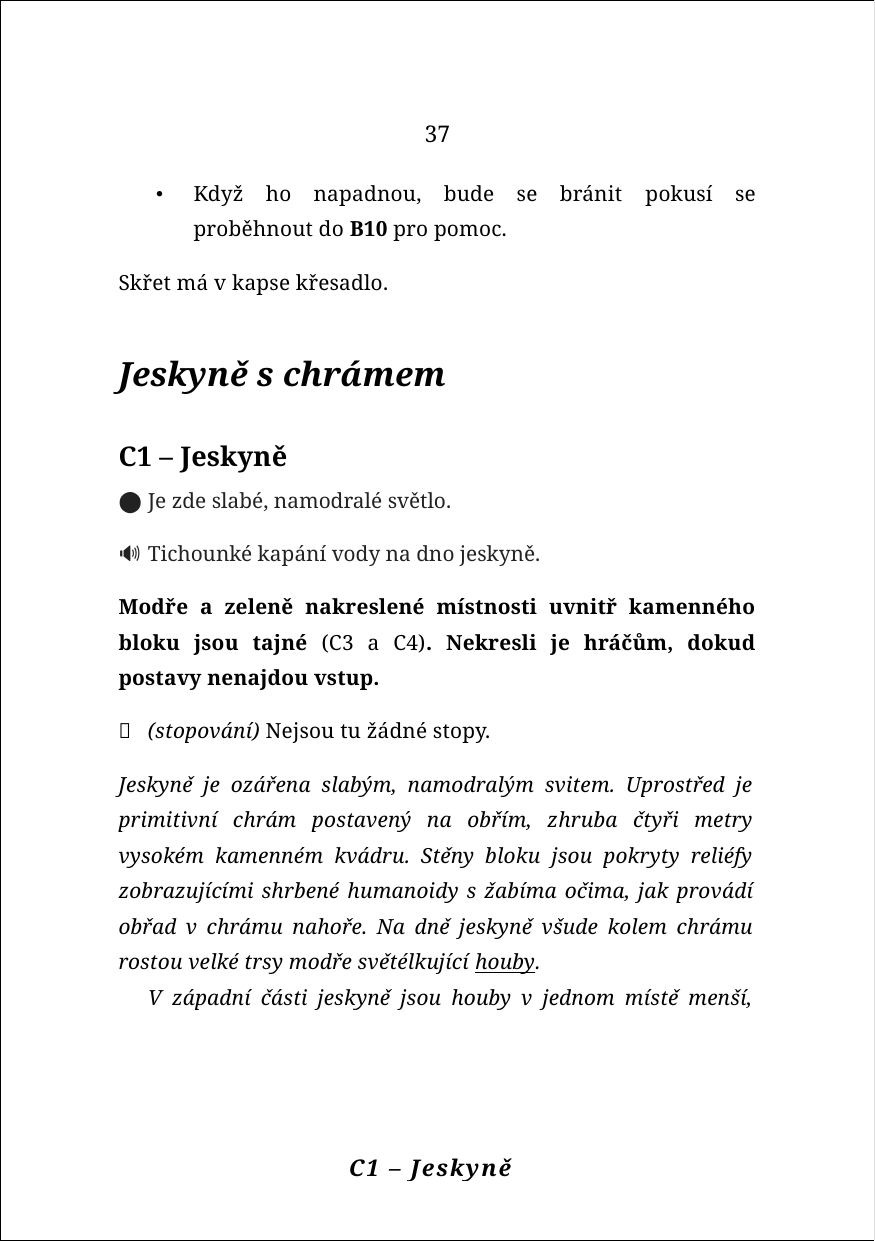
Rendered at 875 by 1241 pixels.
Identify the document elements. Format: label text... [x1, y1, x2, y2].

text ⬤ Je zde slabé, namodralé světlo. [118, 486, 756, 514]
subtitle Jeskyně s chrámem [118, 351, 756, 396]
list Když ho napadnou, bude se bránit pokusí se proběhnout do B10 pro pomoc. [156, 179, 756, 243]
text Jeskyně je ozářena slabým, namodralým svitem. Uprostřed je primitivní chrám postavený na obřím, zhruba čtyři metry vysokém kamenném kvádru. Stěny bloku jsou pokryty reliéfy zobrazujícími shrbené humanoidy s žabíma očima, jak provádí obřad v chrámu nahoře. Na dně jeskyně všude kolem chrámu rostou velké trsy modře světélkující houby. V západní části jeskyně jsou houby v jednom místě menší, [118, 770, 756, 1011]
text 🔊 Tichounké kapání vody na dno jeskyně. [118, 539, 756, 568]
text Modře a zeleně nakreslené místnosti uvnitř kamenného bloku jsou tajné (C3 a C4). Nekresli je hráčům, dokud postavy nenajdou vstup. [118, 592, 756, 692]
text Skřet má v kapse křesadlo. [118, 268, 756, 296]
subtitle C1 – Jeskyně [118, 437, 756, 474]
text 👣 (stopování) Nejsou tu žádné stopy. [118, 717, 756, 745]
